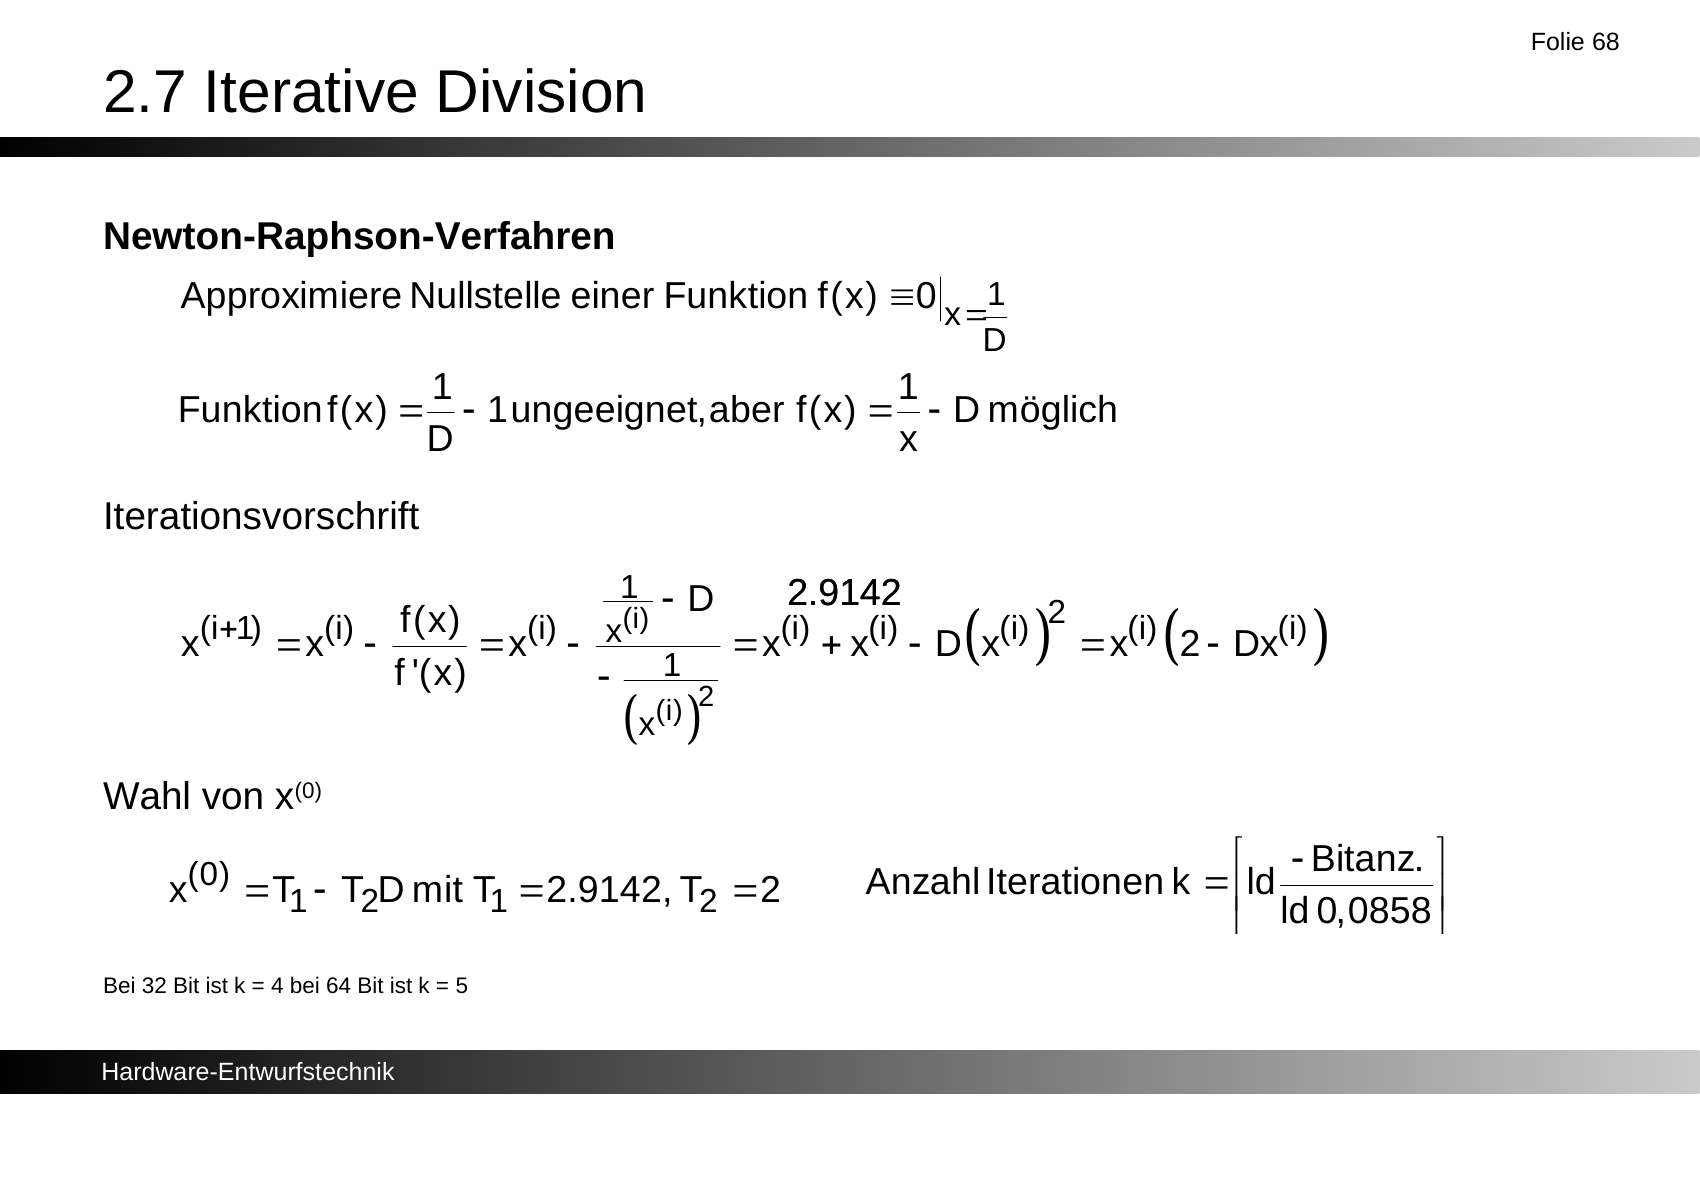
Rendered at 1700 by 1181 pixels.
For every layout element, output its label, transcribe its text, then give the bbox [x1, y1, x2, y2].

chart [176, 566, 1329, 765]
text_box 2.9142 [772, 560, 927, 621]
title 2.7 Iterative Division [87, 36, 1421, 142]
list Newton-Raphson-Verfahren Iterationsvorschrift Wahl von x(0) Bei 32 Bit ist k = 4 bei 64 Bit ist k = 5 [87, 202, 1613, 1022]
chart [176, 271, 1165, 457]
chart [861, 832, 1456, 939]
chart [164, 854, 786, 917]
